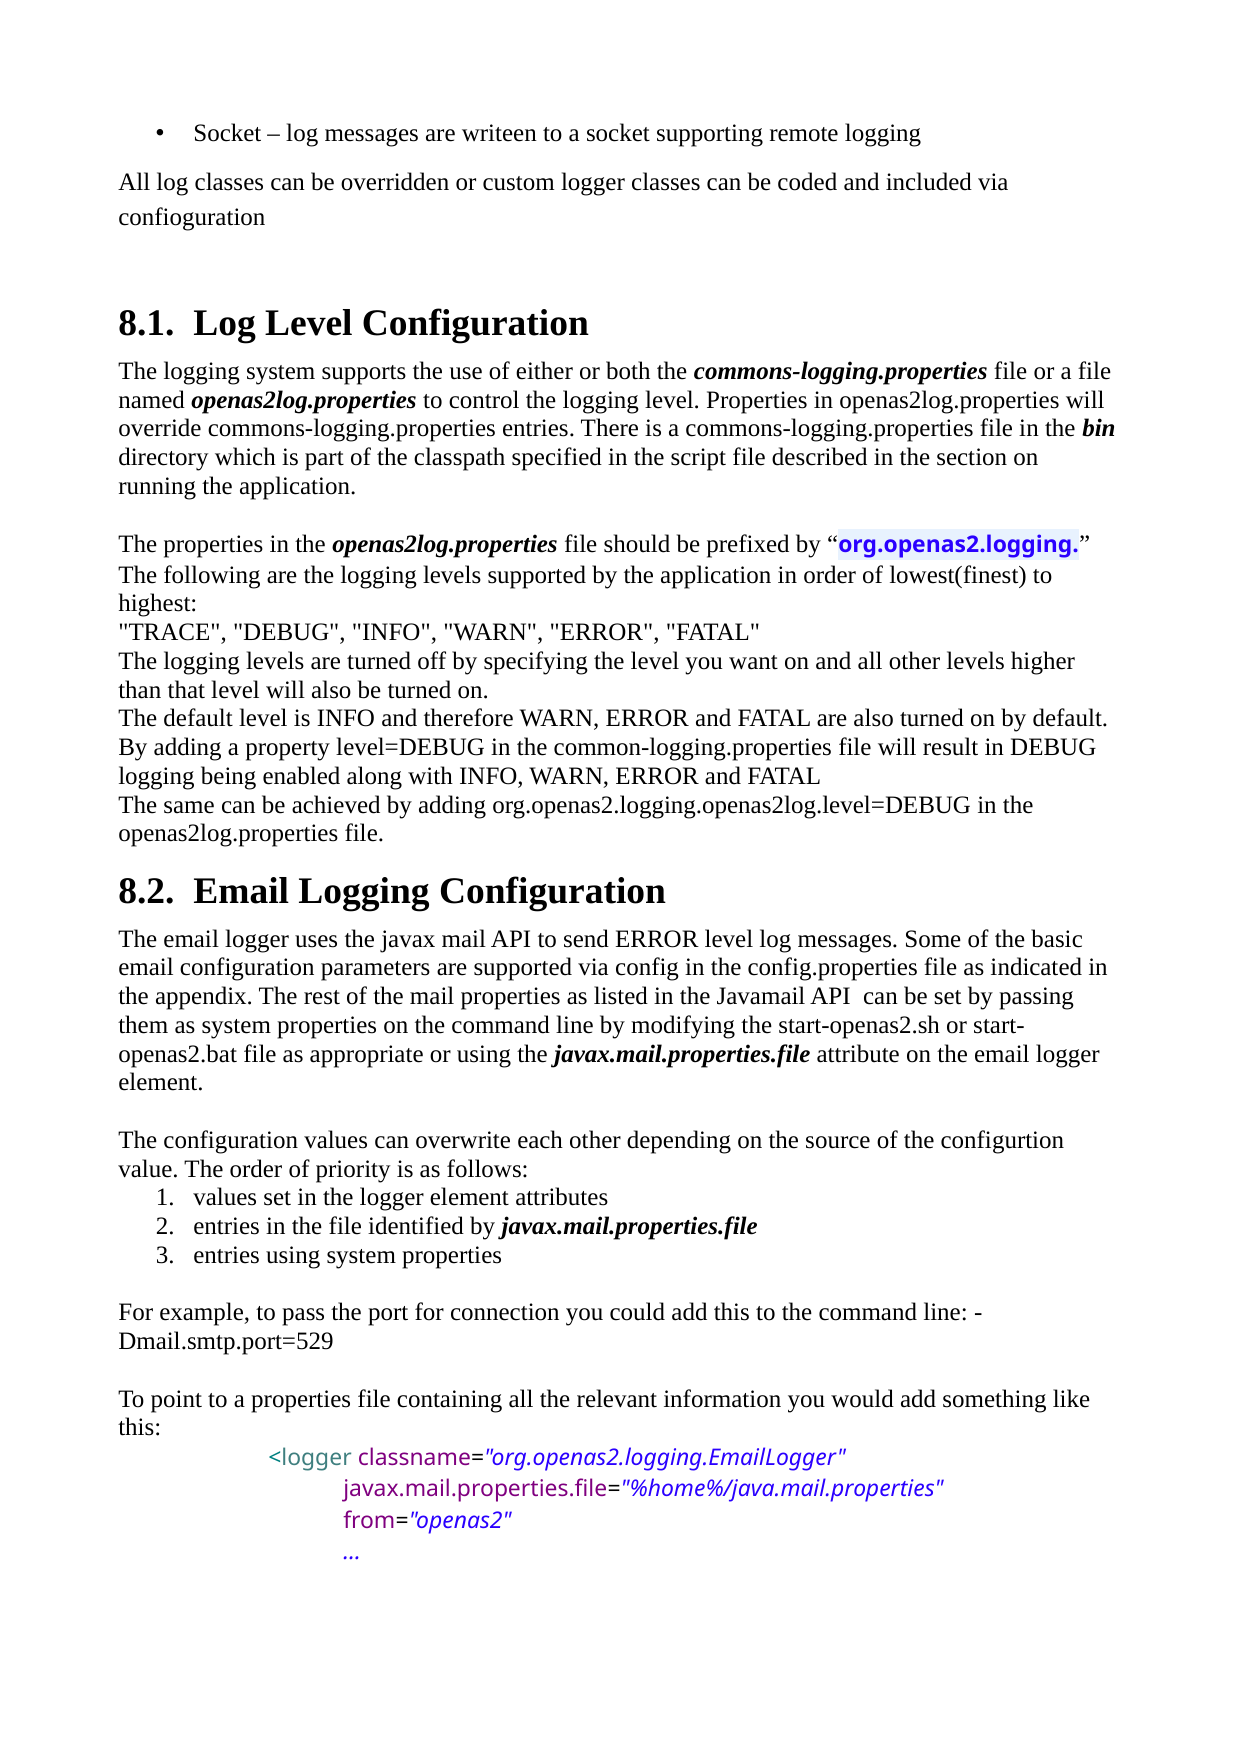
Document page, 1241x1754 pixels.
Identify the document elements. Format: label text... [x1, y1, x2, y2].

text The logging system supports the use of either or both the commons-logging.properties file or a file named openas2log.properties to control the logging level. Properties in openas2log.properties will override commons-logging.properties entries. There is a commons-logging.properties file in the bin directory which is part of the classpath specified in the script file described in the section on running the application. [118, 356, 1122, 500]
text "TRACE", "DEBUG", "INFO", "WARN", "ERROR", "FATAL" [118, 617, 1122, 646]
list entries in the file identified by javax.mail.properties.file [156, 1211, 1122, 1240]
text <logger classname="org.openas2.logging.EmailLogger" [118, 1441, 1122, 1472]
text from="openas2" [118, 1504, 1122, 1535]
text All log classes can be overridden or custom logger classes can be coded and included via confioguration [118, 167, 1122, 230]
subtitle Log Level Configuration [118, 300, 1122, 343]
text The email logger uses the javax mail API to send ERROR level log messages. Some of the basic email configuration parameters are supported via config in the config.properties file as indicated in the appendix. The rest of the mail properties as listed in the Javamail API can be set by passing them as system properties on the command line by modifying the start-openas2.sh or start-openas2.bat file as appropriate or using the javax.mail.properties.file attribute on the email logger element. [118, 924, 1122, 1096]
text The following are the logging levels supported by the application in order of lowest(finest) to highest: [118, 560, 1122, 617]
text javax.mail.properties.file="%home%/java.mail.properties" [118, 1472, 1122, 1504]
text The same can be achieved by adding org.openas2.logging.openas2log.level=DEBUG in the openas2log.properties file. [118, 790, 1122, 847]
text … [118, 1535, 1122, 1566]
text The default level is INFO and therefore WARN, ERROR and FATAL are also turned on by default. [118, 703, 1122, 732]
text The properties in the openas2log.properties file should be prefixed by “org.openas2.logging.” [118, 528, 1122, 560]
subtitle Email Logging Configuration [118, 868, 1122, 911]
text The configuration values can overwrite each other depending on the source of the configurtion value. The order of priority is as follows: [118, 1125, 1122, 1182]
list Socket – log messages are writeen to a socket supporting remote logging [156, 118, 1122, 147]
text For example, to pass the port for connection you could add this to the command line: -Dmail.smtp.port=529 [118, 1297, 1122, 1355]
text The logging levels are turned off by specifying the level you want on and all other levels higher than that level will also be turned on. [118, 646, 1122, 703]
text To point to a properties file containing all the relevant information you would add something like this: [118, 1384, 1122, 1441]
list entries using system properties [156, 1240, 1122, 1269]
list values set in the logger element attributes [156, 1182, 1122, 1211]
text By adding a property level=DEBUG in the common-logging.properties file will result in DEBUG logging being enabled along with INFO, WARN, ERROR and FATAL [118, 732, 1122, 790]
